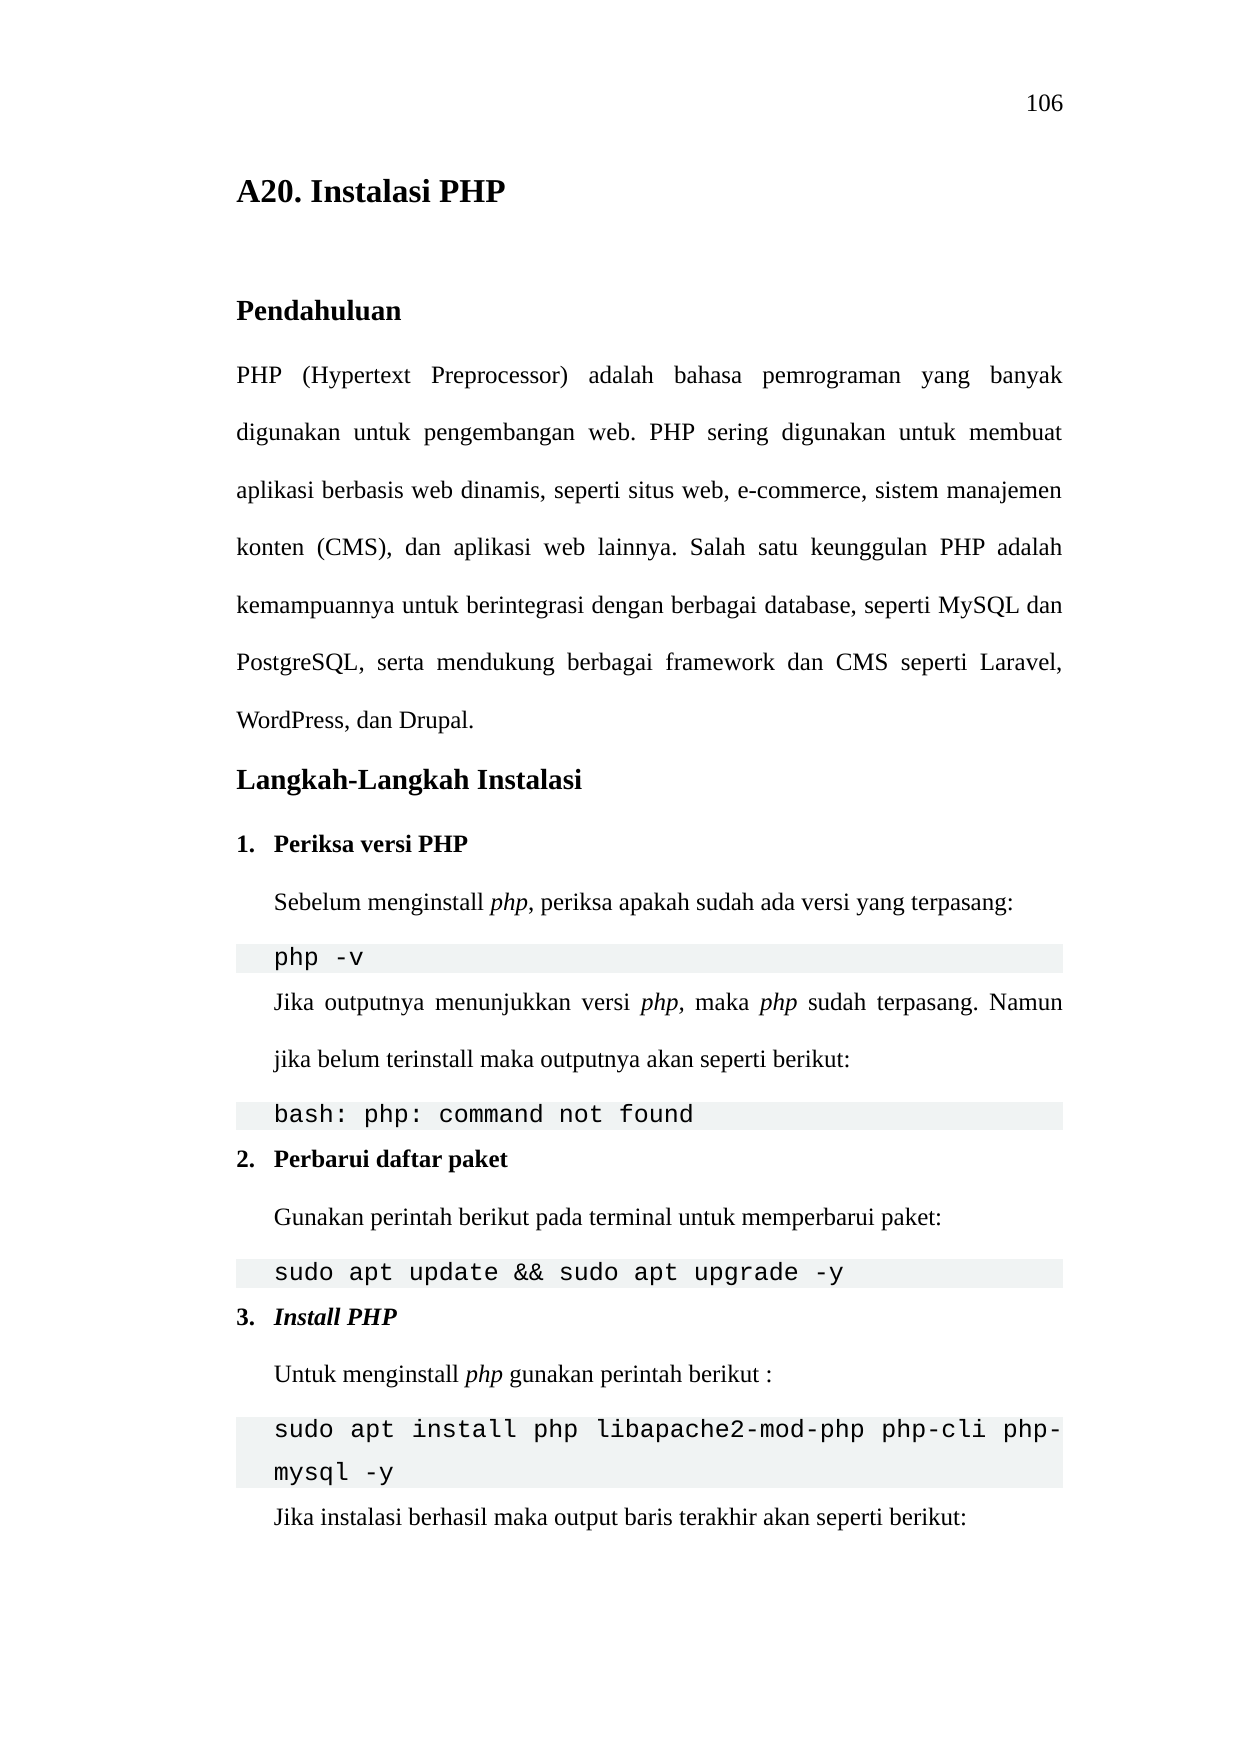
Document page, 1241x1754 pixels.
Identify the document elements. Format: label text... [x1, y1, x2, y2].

list sudo apt install php libapache2-mod-php php-cli php-mysql -y [236, 1417, 1063, 1488]
subtitle A20. Instalasi PHP [236, 172, 1063, 210]
list Jika outputnya menunjukkan versi php, maka php sudah terpasang. Namun jika belum terinstall maka outputnya akan seperti berikut: [236, 987, 1063, 1073]
text Langkah-Langkah Instalasi [236, 762, 1063, 796]
list Install PHP [236, 1302, 1063, 1331]
list Jika instalasi berhasil maka output baris terakhir akan seperti berikut: [236, 1502, 1063, 1531]
list Periksa versi PHP [236, 829, 1063, 858]
text PHP (Hypertext Preprocessor) adalah bahasa pemrograman yang banyak digunakan untuk pengembangan web. PHP sering digunakan untuk membuat aplikasi berbasis web dinamis, seperti situs web, e-commerce, sistem manajemen konten (CMS), dan aplikasi web lainnya. Salah satu keunggulan PHP adalah kemampuannya untuk berintegrasi dengan berbagai database, seperti MySQL dan PostgreSQL, serta mendukung berbagai framework dan CMS seperti Laravel, WordPress, dan Drupal. [236, 360, 1063, 734]
list Untuk menginstall php gunakan perintah berikut : [236, 1359, 1063, 1388]
text Pendahuluan [236, 293, 1063, 326]
list bash: php: command not found [236, 1102, 1063, 1130]
list php -v [236, 944, 1063, 973]
list Perbarui daftar paket [236, 1144, 1063, 1173]
list Gunakan perintah berikut pada terminal untuk memperbarui paket: [236, 1202, 1063, 1231]
list sudo apt update && sudo apt upgrade -y [236, 1259, 1063, 1288]
list Sebelum menginstall php, periksa apakah sudah ada versi yang terpasang: [236, 887, 1063, 916]
